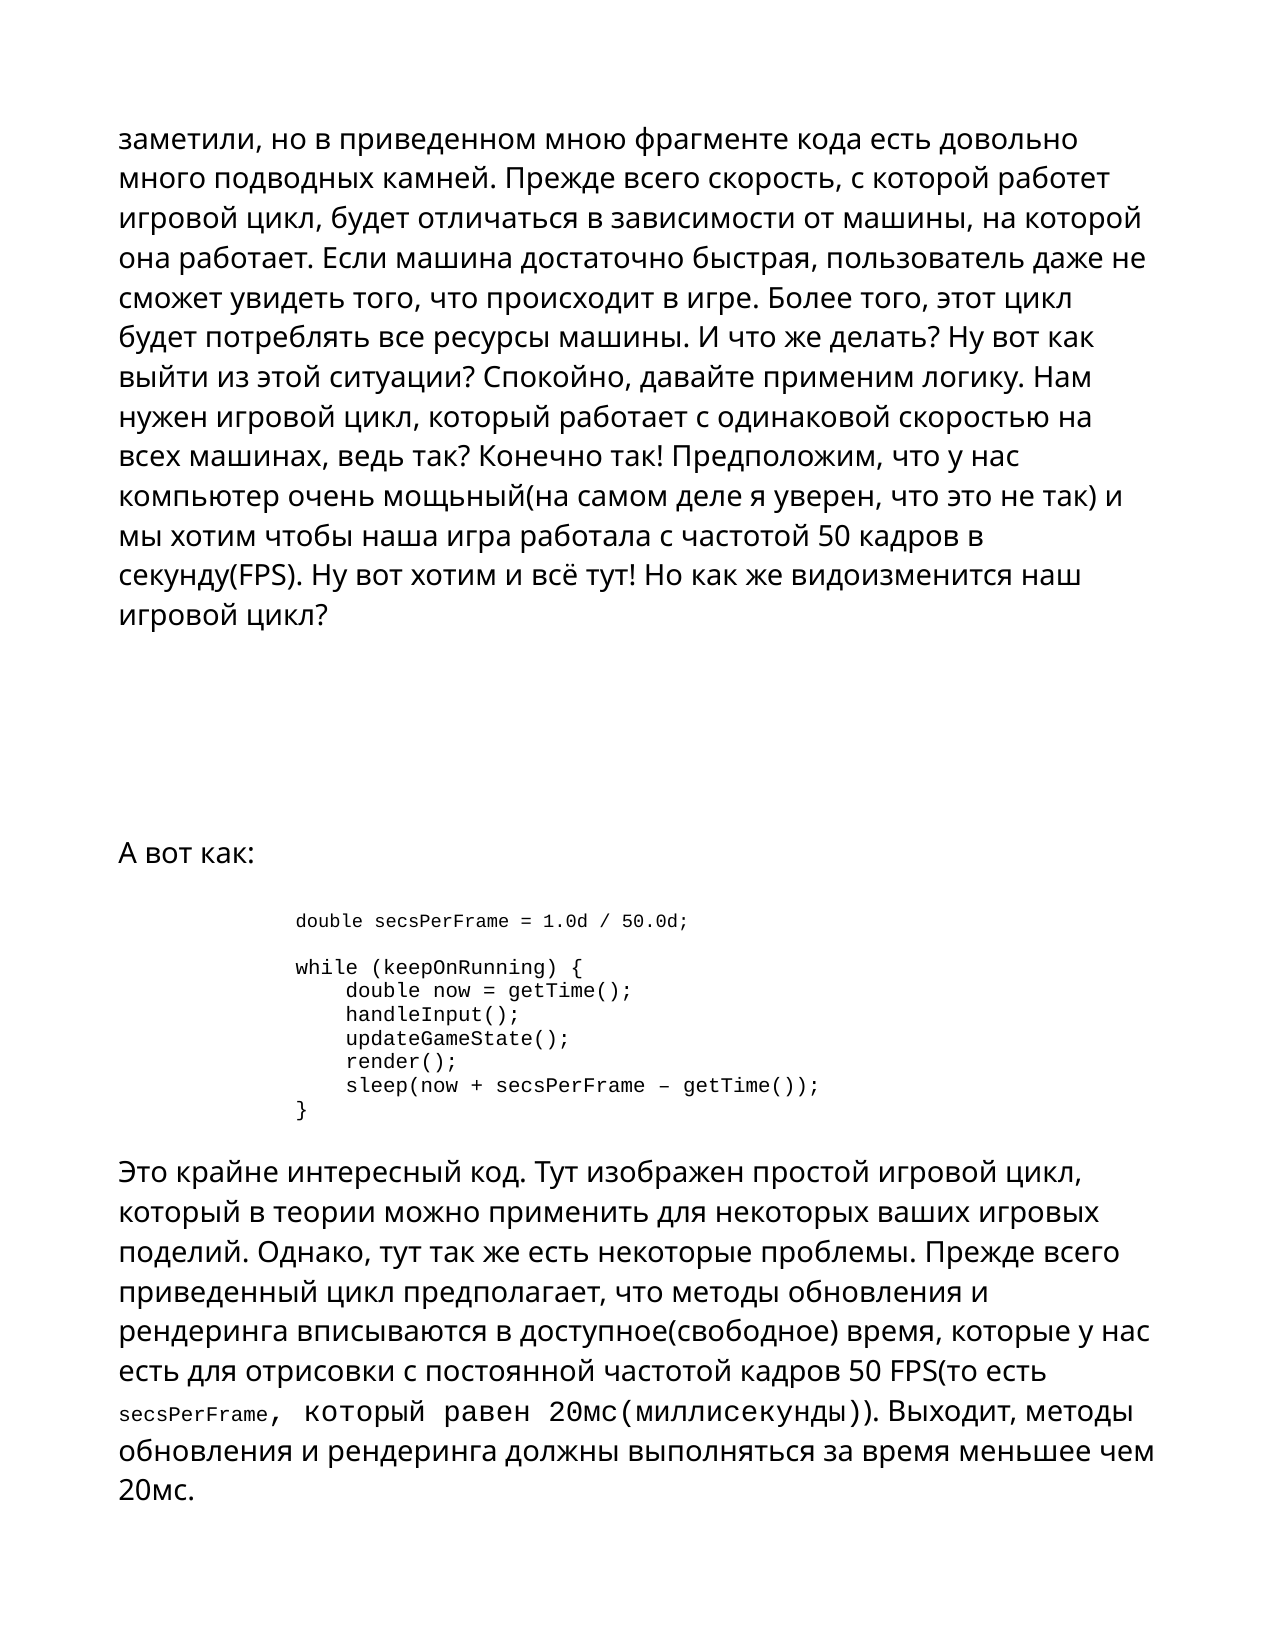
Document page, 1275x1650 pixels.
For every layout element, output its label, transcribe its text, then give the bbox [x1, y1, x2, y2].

text double now = getTime(); [295, 980, 1157, 1004]
text Это крайне интересный код. Тут изображен простой игровой цикл, который в теории можно применить для некоторых ваших игровых поделий. Однако, тут так же есть некоторые проблемы. Прежде всего приведенный цикл предполагает, что методы обновления и рендеринга вписываются в доступное(свободное) время, которые у нас есть для отрисовки с постоянной частотой кадров 50 FPS(то есть secsPerFrame, который равен 20мс(миллисекунды)). Выходит, методы обновления и рендеринга должны выполняться за время меньшее чем 20мс. [118, 1152, 1157, 1509]
text updateGameState(); [295, 1028, 1157, 1051]
text заметили, но в приведенном мною фрагменте кода есть довольно много подводных камней. Прежде всего скорость, с которой работет игровой цикл, будет отличаться в зависимости от машины, на которой она работает. Если машина достаточно быстрая, пользователь даже не сможет увидеть того, что происходит в игре. Более того, этот цикл будет потреблять все ресурсы машины. И что же делать? Ну вот как выйти из этой ситуации? Спокойно, давайте применим логику. Нам нужен игровой цикл, который работает с одинаковой скоростью на всех машинах, ведь так? Конечно так! Предположим, что у нас компьютер очень мощьный(на самом деле я уверен, что это не так) и мы хотим чтобы наша игра работала с частотой 50 кадров в секунду(FPS). Ну вот хотим и всё тут! Но как же видоизменится наш игровой цикл? [118, 118, 1157, 634]
text double secsPerFrame = 1.0d / 50.0d; [295, 912, 1157, 933]
text render(); [295, 1051, 1157, 1075]
text handleInput(); [295, 1004, 1157, 1028]
text sleep(now + secsPerFrame – getTime()); [295, 1075, 1157, 1099]
text while (keepOnRunning) { [295, 957, 1157, 980]
text } [295, 1099, 1157, 1122]
text А вот как: [118, 832, 1157, 872]
